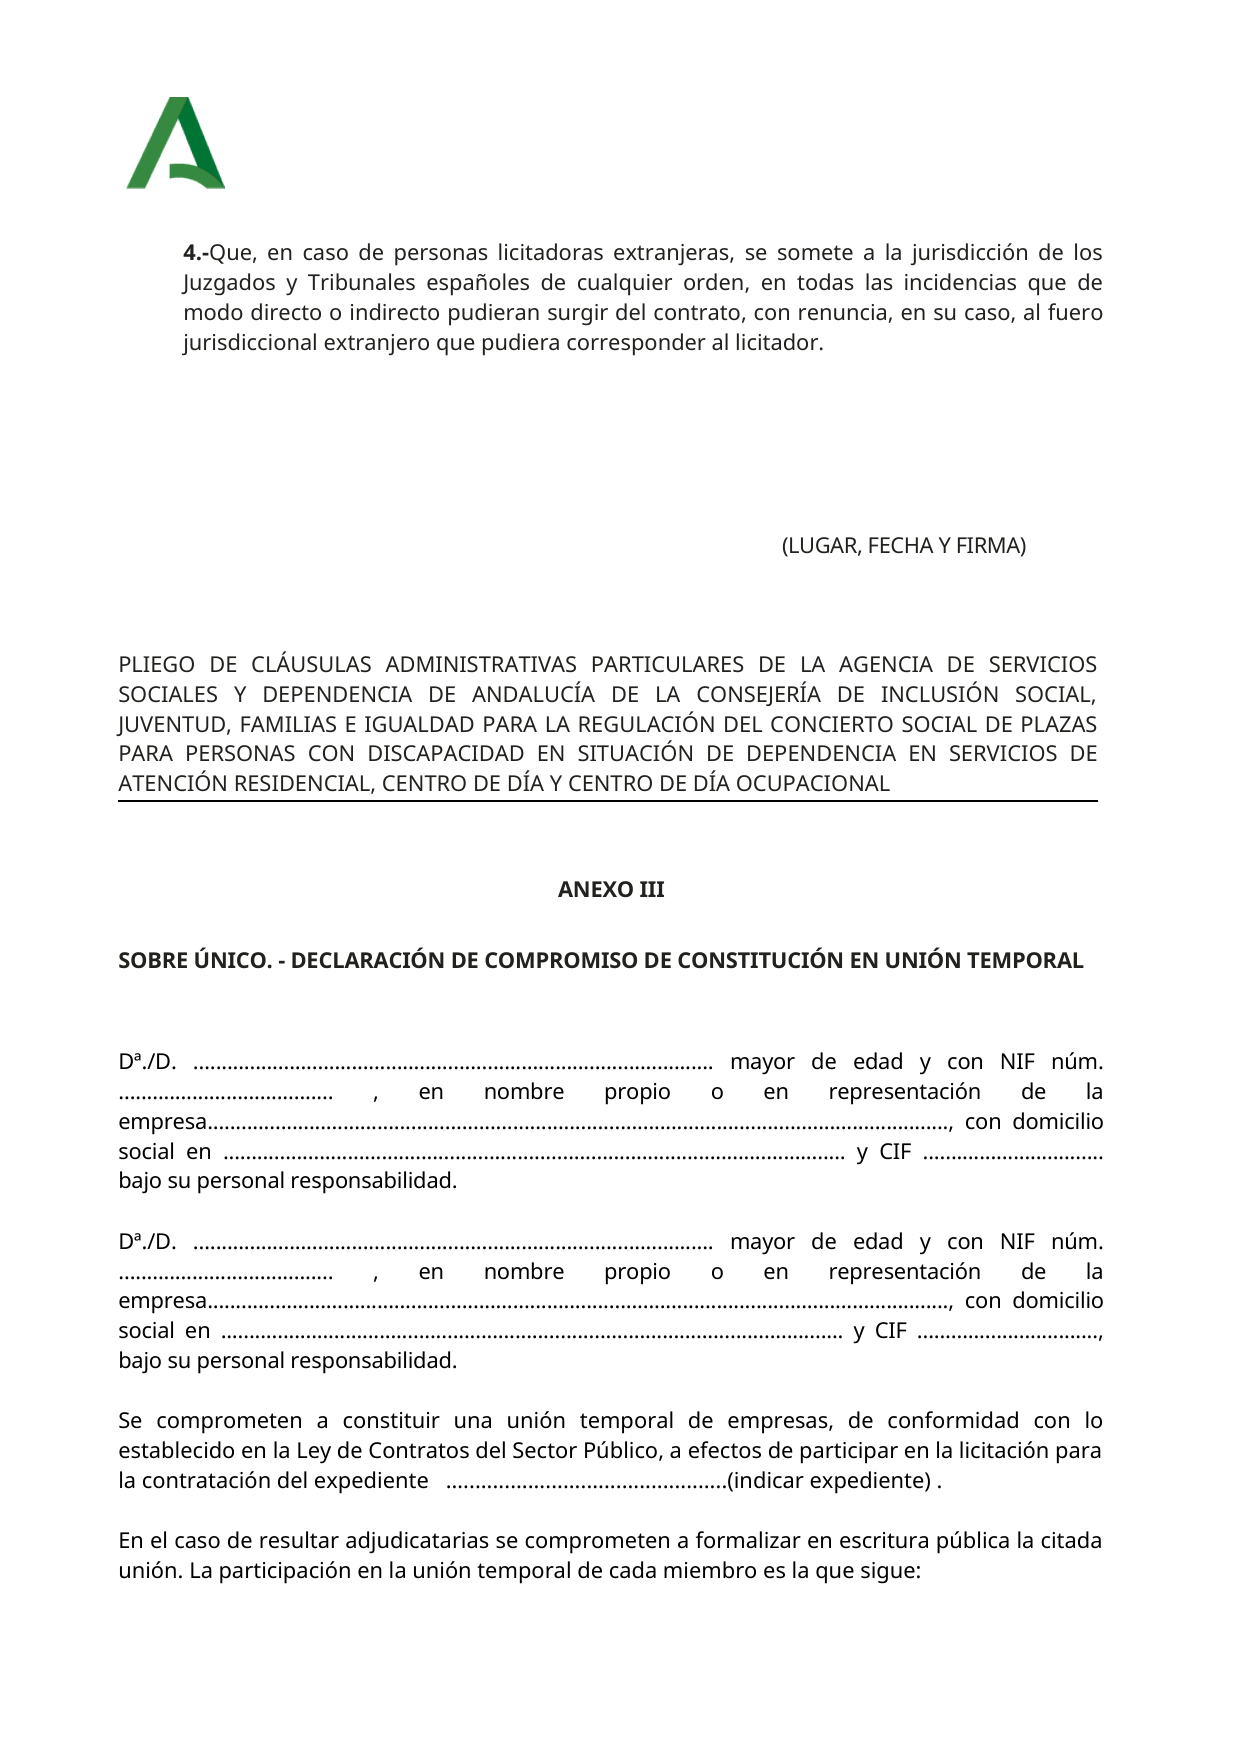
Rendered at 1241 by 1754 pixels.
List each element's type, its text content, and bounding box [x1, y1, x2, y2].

picture [126, 96, 226, 190]
text PLIEGO DE CLÁUSULAS ADMINISTRATIVAS PARTICULARES DE LA AGENCIA DE SERVICIOS SOCIALES Y DEPENDENCIA DE ANDALUCÍA DE LA CONSEJERÍA DE INCLUSIÓN SOCIAL, JUVENTUD, FAMILIAS E IGUALDAD PARA LA REGULACIÓN DEL CONCIERTO SOCIAL DE PLAZAS PARA PERSONAS CON DISCAPACIDAD EN SITUACIÓN DE DEPENDENCIA EN SERVICIOS DE ATENCIÓN RESIDENCIAL, CENTRO DE DÍA Y CENTRO DE DÍA OCUPACIONAL [118, 649, 1098, 800]
text SOBRE ÚNICO. - DECLARACIÓN DE COMPROMISO DE CONSTITUCIÓN EN UNIÓN TEMPORAL [118, 945, 1104, 975]
text ANEXO III [118, 874, 1104, 903]
text (Lugar, fecha y firma) [118, 530, 1098, 560]
text 4.-Que, en caso de personas licitadoras extranjeras, se somete a la jurisdicción de los Juzgados y Tribunales españoles de cualquier orden, en todas las incidencias que de modo directo o indirecto pudieran surgir del contrato, con renuncia, en su caso, al fuero jurisdiccional extranjero que pudiera corresponder al licitador. [183, 237, 1104, 356]
text Dª./D. …......................................................................................... mayor de edad y con NIF núm. …................................... , en nombre propio o en representación de la empresa..................................................................................................................................., con domicilio social en .........................................................…...................................…............ y CIF ................................, bajo su personal responsabilidad. [118, 1226, 1104, 1375]
text Se comprometen a constituir una unión temporal de empresas, de conformidad con lo establecido en la Ley de Contratos del Sector Público, a efectos de participar en la licitación para la contratación del expediente ….............................................(indicar expediente) . [118, 1405, 1104, 1495]
text En el caso de resultar adjudicatarias se comprometen a formalizar en escritura pública la citada unión. La participación en la unión temporal de cada miembro es la que sigue: [118, 1525, 1104, 1585]
text Dª./D. …......................................................................................... mayor de edad y con NIF núm. …................................... , en nombre propio o en representación de la empresa..................................................................................................................................., con domicilio social en .........................................................…...................................…............ y CIF ................................ bajo su personal responsabilidad. [118, 1046, 1104, 1195]
